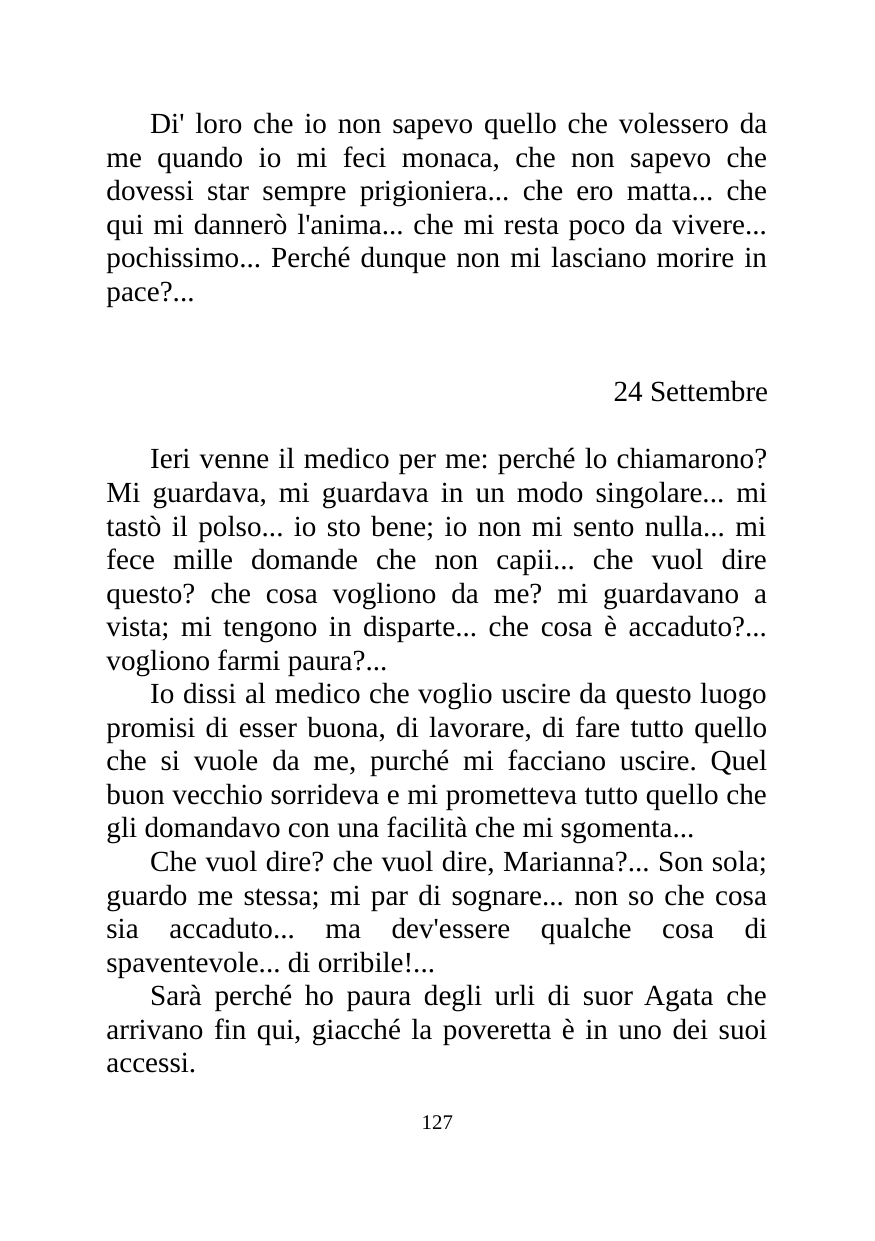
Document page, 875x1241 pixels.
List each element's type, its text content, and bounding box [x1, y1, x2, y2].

text Sarà perché ho paura degli urli di suor Agata che arrivano fin qui, giacché la poveretta è in uno dei suoi accessi. [106, 978, 768, 1079]
text Ieri venne il medico per me: perché lo chiamarono? Mi guardava, mi guardava in un modo singolare... mi tastò il polso... io sto bene; io non mi sento nulla... mi fece mille domande che non capii... che vuol dire questo? che cosa vogliono da me? mi guardavano a vista; mi tengono in disparte... che cosa è accaduto?... vogliono farmi paura?... [106, 442, 768, 676]
text Io dissi al medico che voglio uscire da questo luogo promisi di esser buona, di lavorare, di fare tutto quello che si vuole da me, purché mi facciano uscire. Quel buon vecchio sorrideva e mi prometteva tutto quello che gli domandavo con una facilità che mi sgomenta... [106, 676, 768, 844]
text Di' loro che io non sapevo quello che volessero da me quando io mi feci monaca, che non sapevo che dovessi star sempre prigioniera... che ero matta... che qui mi dannerò l'anima... che mi resta poco da vivere... pochissimo... Perché dunque non mi lasciano morire in pace?... [106, 106, 768, 307]
text Che vuol dire? che vuol dire, Marianna?... Son sola; guardo me stessa; mi par di sognare... non so che cosa sia accaduto... ma dev'essere qualche cosa di spaventevole... di orribile!... [106, 844, 768, 978]
text 24 Settembre [106, 374, 768, 408]
